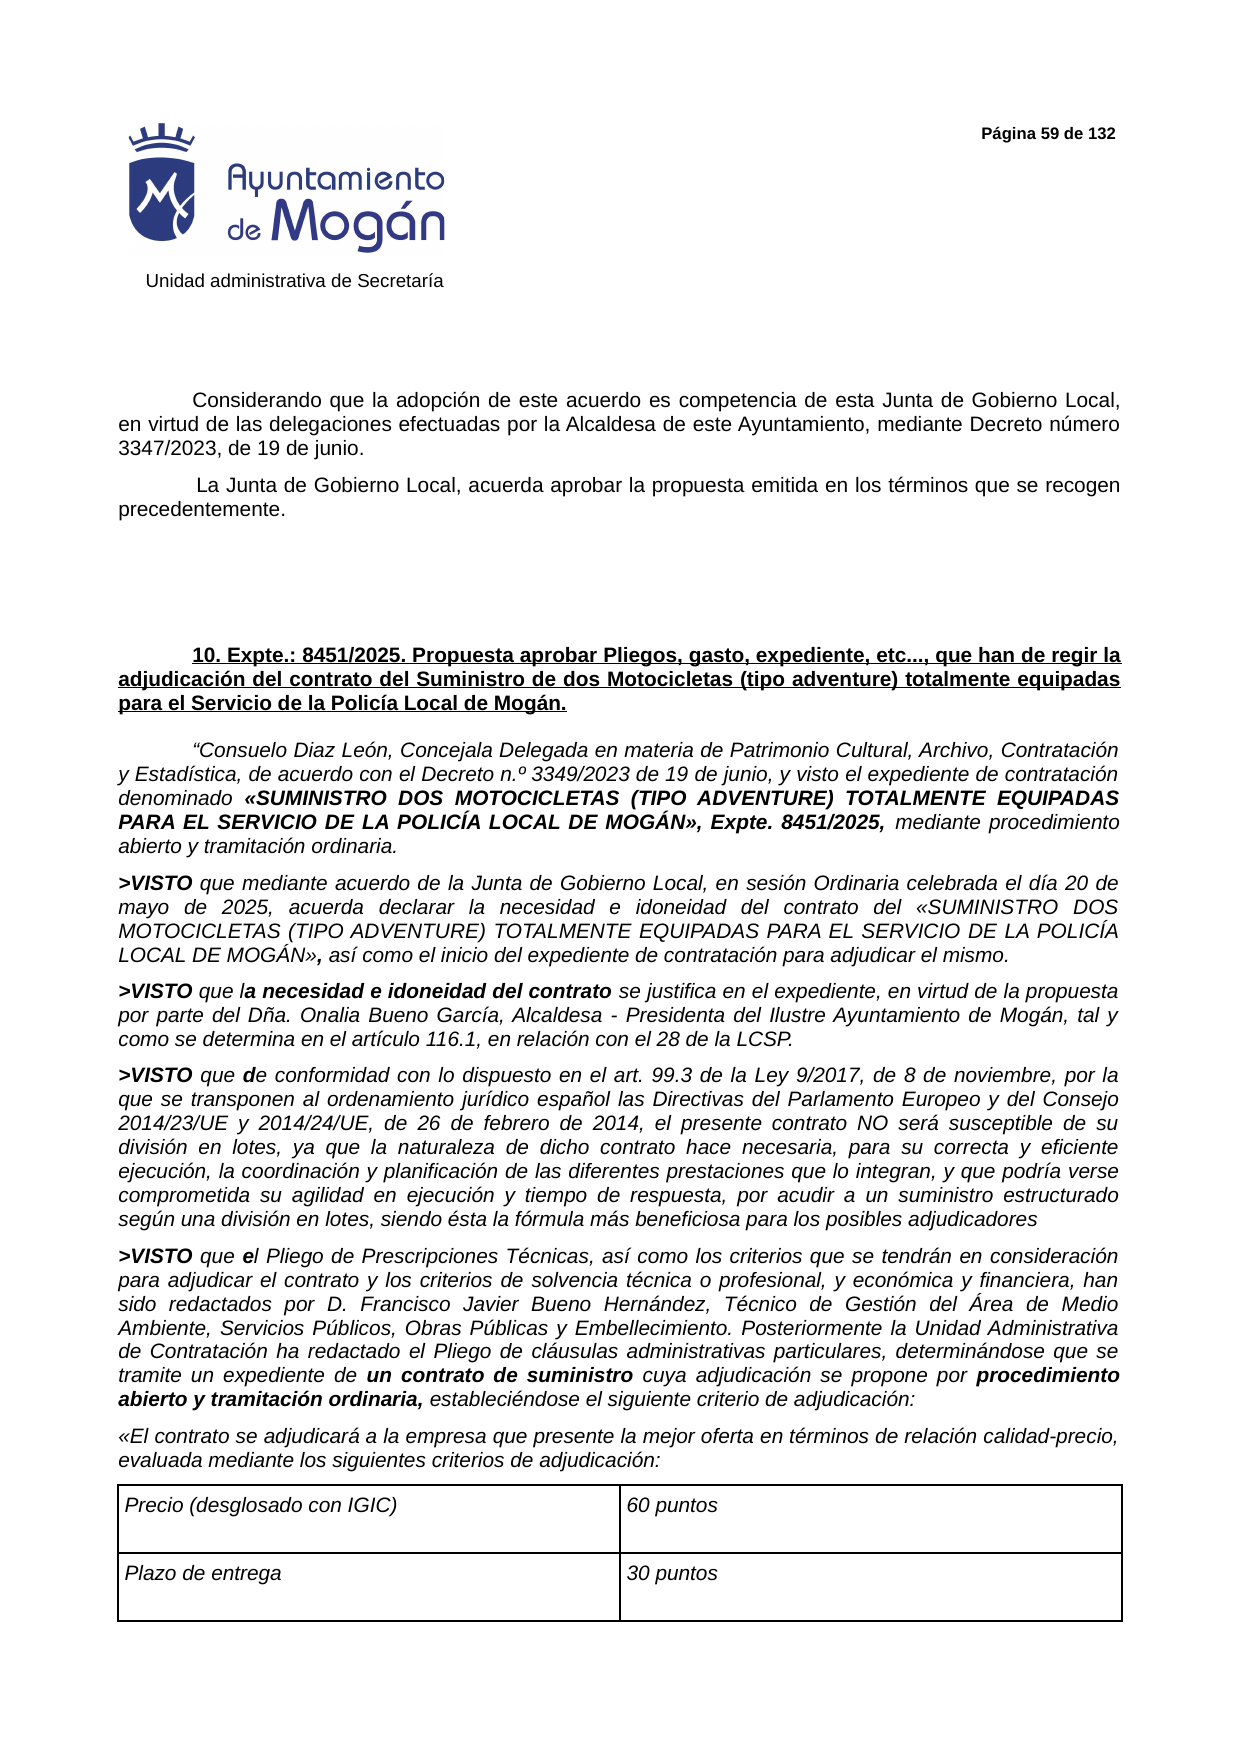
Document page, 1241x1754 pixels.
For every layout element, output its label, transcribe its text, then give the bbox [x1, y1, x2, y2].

text >VISTO que de conformidad con lo dispuesto en el art. 99.3 de la Ley 9/2017, de 8 de noviembre, por la que se transponen al ordenamiento jurídico español las Directivas del Parlamento Europeo y del Consejo 2014/23/UE y 2014/24/UE, de 26 de febrero de 2014, el presente contrato NO será susceptible de su división en lotes, ya que la naturaleza de dicho contrato hace necesaria, para su correcta y eficiente ejecución, la coordinación y planificación de las diferentes prestaciones que lo integran, y que podría verse comprometida su agilidad en ejecución y tiempo de respuesta, por acudir a un suministro estructurado según una división en lotes, siendo ésta la fórmula más beneficiosa para los posibles adjudicadores [118, 1063, 1122, 1231]
text La Junta de Gobierno Local, acuerda aprobar la propuesta emitida en los términos que se recogen precedentemente. [118, 473, 1122, 521]
text >VISTO que el Pliego de Prescripciones Técnicas, así como los criterios que se tendrán en consideración para adjudicar el contrato y los criterios de solvencia técnica o profesional, y económica y financiera, han sido redactados por D. Francisco Javier Bueno Hernández, Técnico de Gestión del Área de Medio Ambiente, Servicios Públicos, Obras Públicas y Embellecimiento. Posteriormente la Unidad Administrativa de Contratación ha redactado el Pliego de cláusulas administrativas particulares, determinándose que se tramite un expediente de un contrato de suministro cuya adjudicación se propone por procedimiento abierto y tramitación ordinaria, estableciéndose el siguiente criterio de adjudicación: [118, 1243, 1122, 1411]
text «El contrato se adjudicará a la empresa que presente la mejor oferta en términos de relación calidad-precio, evaluada mediante los siguientes criterios de adjudicación: [118, 1424, 1122, 1472]
table_header Precio (desglosado con IGIC) [119, 1486, 619, 1552]
text >VISTO que mediante acuerdo de la Junta de Gobierno Local, en sesión Ordinaria celebrada el día 20 de mayo de 2025, acuerda declarar la necesidad e idoneidad del contrato del «SUMINISTRO DOS MOTOCICLETAS (TIPO ADVENTURE) TOTALMENTE EQUIPADAS PARA EL SERVICIO DE LA POLICÍA LOCAL DE MOGÁN», así como el inicio del expediente de contratación para adjudicar el mismo. [118, 871, 1122, 966]
table_cell 30 puntos [621, 1554, 1121, 1620]
table_header 60 puntos [621, 1486, 1121, 1552]
text Considerando que la adopción de este acuerdo es competencia de esta Junta de Gobierno Local, en virtud de las delegaciones efectuadas por la Alcaldesa de este Ayuntamiento, mediante Decreto número 3347/2023, de 19 de junio. [118, 388, 1122, 460]
picture [128, 123, 445, 259]
text “Consuelo Diaz León, Concejala Delegada en materia de Patrimonio Cultural, Archivo, Contratación y Estadística, de acuerdo con el Decreto n.º 3349/2023 de 19 de junio, y visto el expediente de contratación denominado «SUMINISTRO DOS MOTOCICLETAS (TIPO ADVENTURE) TOTALMENTE EQUIPADAS PARA EL SERVICIO DE LA POLICÍA LOCAL DE MOGÁN», Expte. 8451/2025, mediante procedimiento abierto y tramitación ordinaria. [118, 738, 1122, 858]
text >VISTO que la necesidad e idoneidad del contrato se justifica en el expediente, en virtud de la propuesta por parte del Dña. Onalia Bueno García, Alcaldesa - Presidenta del Ilustre Ayuntamiento de Mogán, tal y como se determina en el artículo 116.1, en relación con el 28 de la LCSP. [118, 979, 1122, 1051]
text 10. Expte.: 8451/2025. Propuesta aprobar Pliegos, gasto, expediente, etc..., que han de regir la adjudicación del contrato del Suministro de dos Motocicletas (tipo adventure) totalmente equipadas para el Servicio de la Policía Local de Mogán. [118, 642, 1122, 714]
table_cell Plazo de entrega [119, 1554, 619, 1620]
